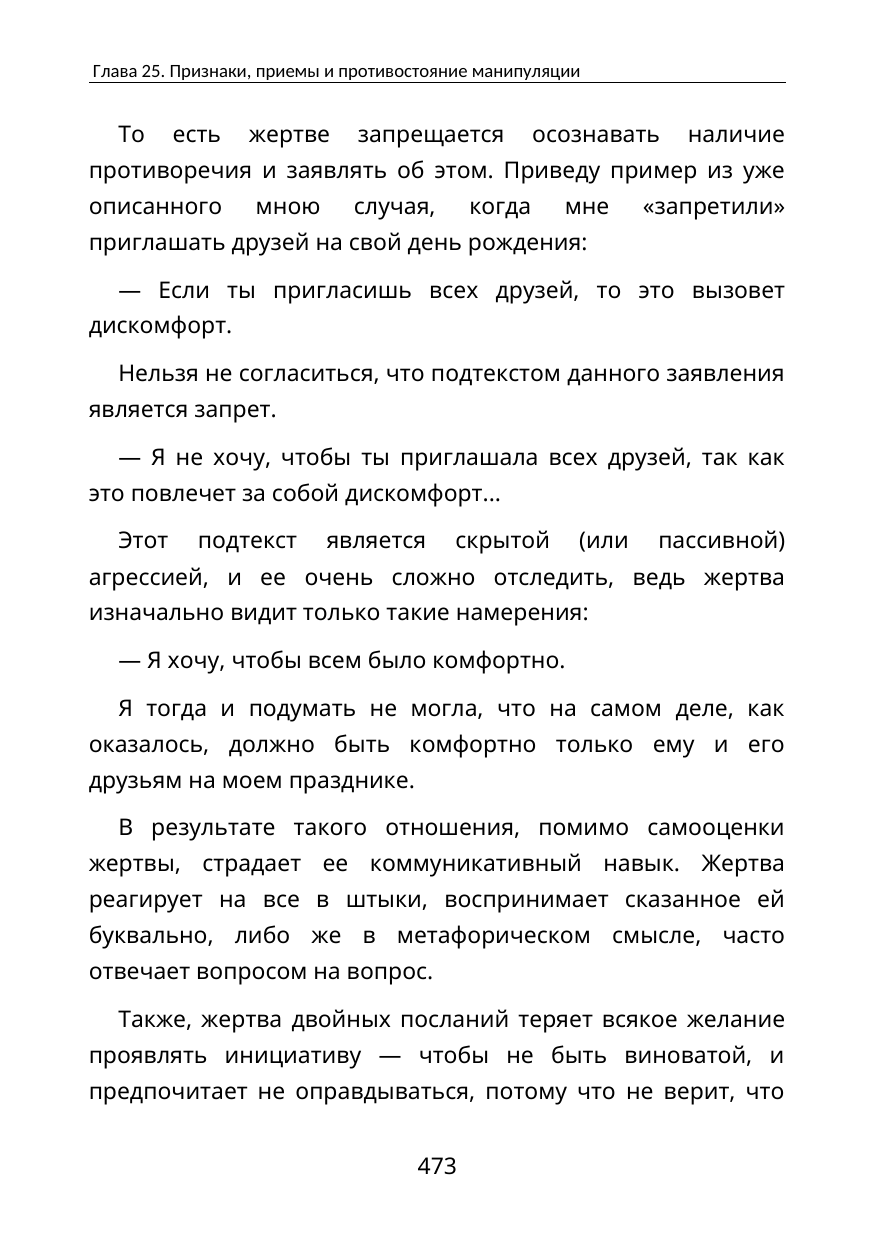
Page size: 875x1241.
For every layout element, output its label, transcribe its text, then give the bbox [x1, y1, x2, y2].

text — Если ты пригласишь всех друзей, то это вызовет дискомфорт. [88, 273, 786, 341]
text Этот подтекст является скрытой (или пассивной) агрессией, и ее очень сложно отследить, ведь жертва изначально видит только такие намерения: [88, 524, 786, 628]
text Также, жертва двойных посланий теряет всякое желание проявлять инициативу — чтобы не быть виноватой, и предпочитает не оправдываться, потому что не верит, что [88, 1003, 786, 1106]
text — Я хочу, чтобы всем было комфортно. [88, 644, 786, 675]
text Я тогда и подумать не могла, что на самом деле, как оказалось, должно быть комфортно только ему и его друзьям на моем празднике. [88, 692, 786, 795]
text — Я не хочу, чтобы ты приглашала всех друзей, так как это повлечет за собой дискомфорт... [88, 441, 786, 508]
text То есть жертве запрещается осознавать наличие противоречия и заявлять об этом. Приведу пример из уже описанного мною случая, когда мне «запретили» приглашать друзей на свой день рождения: [88, 118, 786, 257]
text Нельзя не согласиться, что подтекстом данного заявления является запрет. [88, 357, 786, 424]
text В результате такого отношения, помимо самооценки жертвы, страдает ее коммуникативный навык. Жертва реагирует на все в штыки, воспринимает сказанное ей буквально, либо же в метафорическом смысле, часто отвечает вопросом на вопрос. [88, 811, 786, 986]
